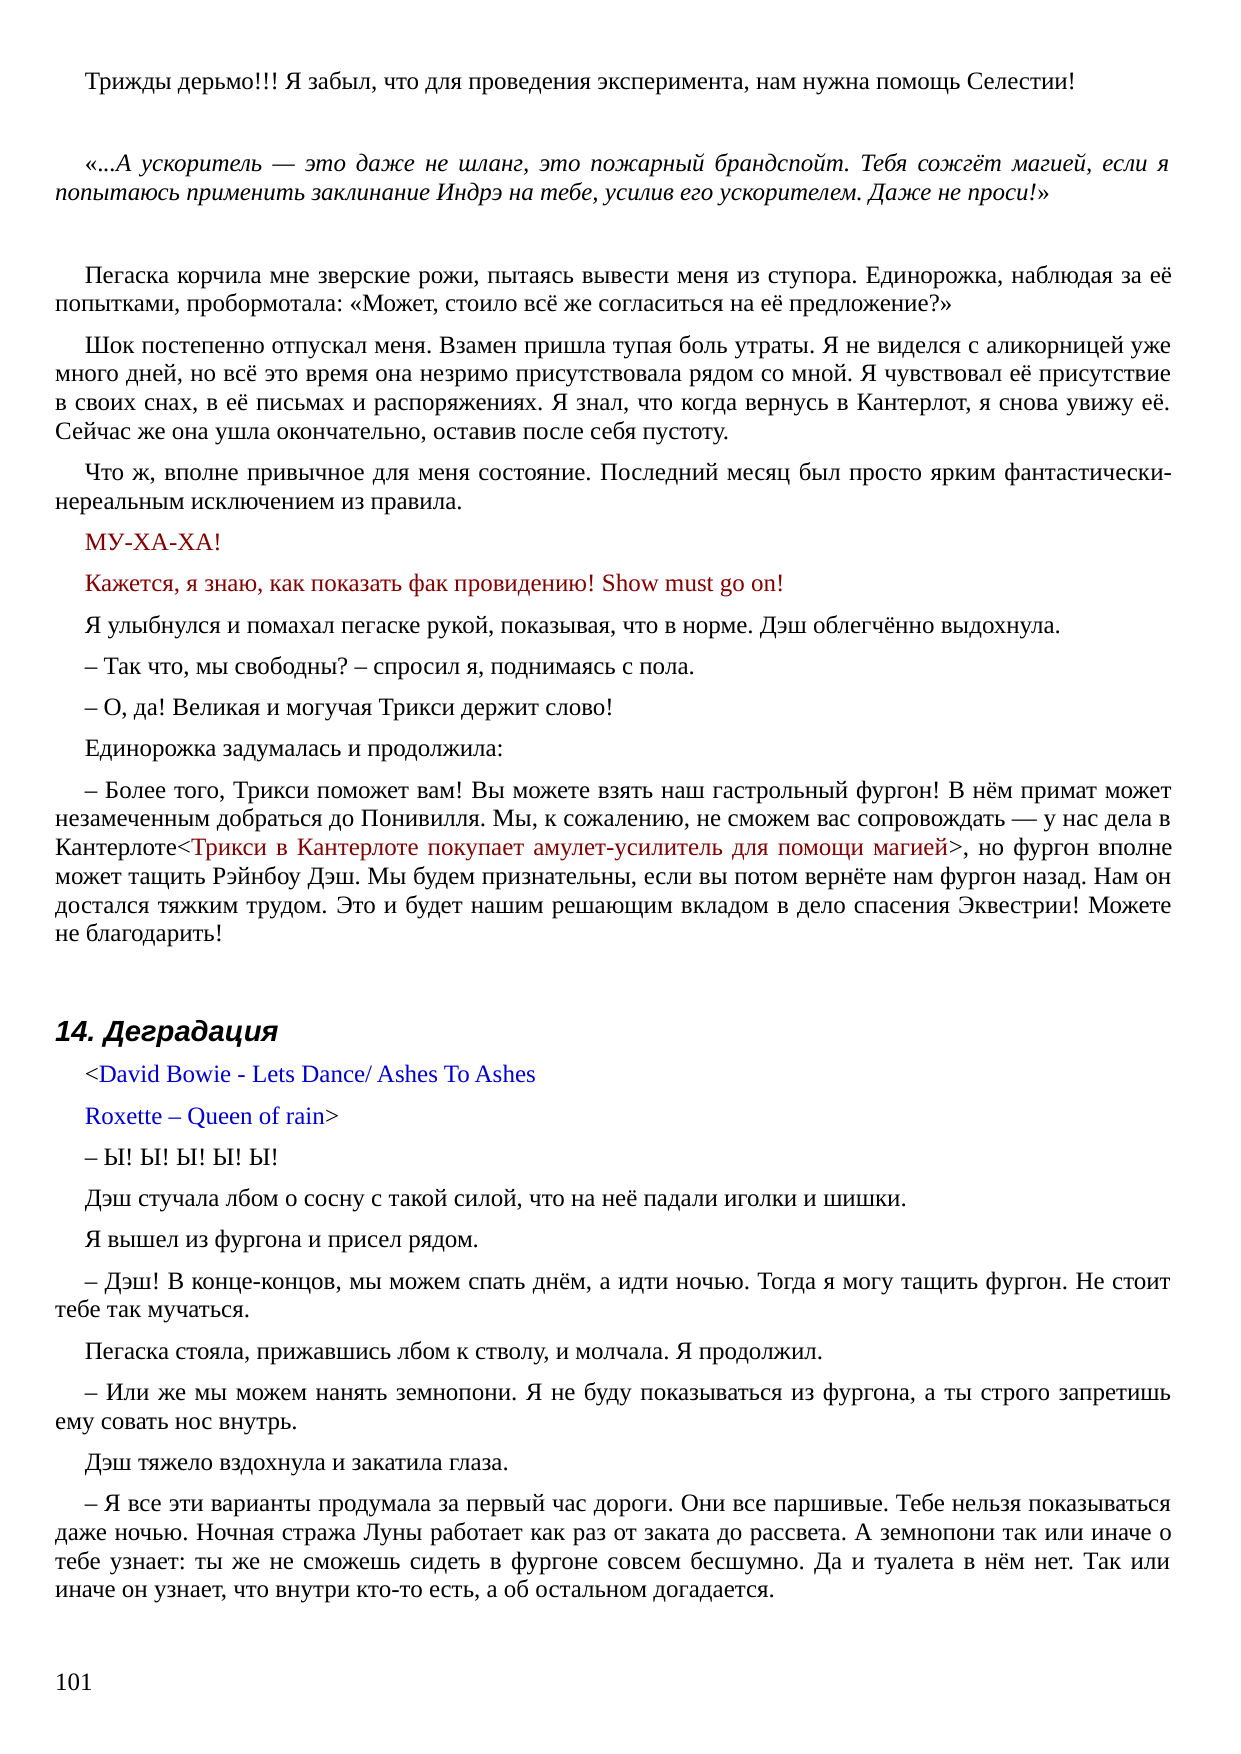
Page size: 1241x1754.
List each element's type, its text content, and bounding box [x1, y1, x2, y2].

text – Ы! Ы! Ы! Ы! Ы! [55, 1142, 1173, 1171]
text Что ж, вполне привычное для меня состояние. Последний месяц был просто ярким фантастически-нереальным исключением из правила. [55, 457, 1173, 515]
text Я вышел из фургона и присел рядом. [55, 1224, 1173, 1253]
text Я улыбнулся и помахал пегаске рукой, показывая, что в норме. Дэш облегчённо выдохнула. [55, 610, 1173, 638]
text – Так что, мы свободны? – спросил я, поднимаясь с пола. [55, 651, 1173, 680]
text Дэш стучала лбом о сосну с такой силой, что на неё падали иголки и шишки. [55, 1183, 1173, 1212]
text – Более того, Трикси поможет вам! Вы можете взять наш гастрольный фургон! В нём примат может незамеченным добраться до Понивилля. Мы, к сожалению, не сможем вас сопровождать — у нас дела в Кантерлоте<Трикси в Кантерлоте покупает амулет-усилитель для помощи магией>, но фургон вполне может тащить Рэйнбоу Дэш. Мы будем признательны, если вы потом вернёте нам фургон назад. Нам он достался тяжким трудом. Это и будет нашим решающим вкладом в дело спасения Эквестрии! Можете не благодарить! [55, 775, 1173, 947]
text Пегаска стояла, прижавшись лбом к стволу, и молчала. Я продолжил. [55, 1336, 1173, 1364]
subtitle 14. Деградация [55, 1013, 1173, 1047]
text Дэш тяжело вздохнула и закатила глаза. [55, 1447, 1173, 1476]
text МУ-ХА-ХА! [55, 527, 1173, 556]
text – Дэш! В конце-концов, мы можем спать днём, а идти ночью. Тогда я могу тащить фургон. Не стоит тебе так мучаться. [55, 1266, 1173, 1323]
text Пегаска корчила мне зверские рожи, пытаясь вывести меня из ступора. Единорожка, наблюдая за её попытками, пробормотала: «Может, стоило всё же согласиться на её предложение?» [55, 260, 1173, 317]
text – Я все эти варианты продумала за первый час дороги. Они все паршивые. Тебе нельзя показываться даже ночью. Ночная стража Луны работает как раз от заката до рассвета. А земнопони так или иначе о тебе узнает: ты же не сможешь сидеть в фургоне совсем бесшумно. Да и туалета в нём нет. Так или иначе он узнает, что внутри кто-то есть, а об остальном догадается. [55, 1488, 1173, 1603]
text «...А ускоритель — это даже не шланг, это пожарный брандспойт. Тебя сожгёт магией, если я попытаюсь применить заклинание Индрэ на тебе, усилив его ускорителем. Даже не проси!» [55, 148, 1173, 206]
text Roxette – Queen of rain> [55, 1101, 1173, 1129]
text – Или же мы можем нанять земнопони. Я не буду показываться из фургона, а ты строго запретишь ему совать нос внутрь. [55, 1377, 1173, 1434]
text – О, да! Великая и могучая Трикси держит слово! [55, 692, 1173, 721]
text Шок постепенно отпускал меня. Взамен пришла тупая боль утраты. Я не виделся с аликорницей уже много дней, но всё это время она незримо присутствовала рядом со мной. Я чувствовал её присутствие в своих снах, в её письмах и распоряжениях. Я знал, что когда вернусь в Кантерлот, я снова увижу её. Сейчас же она ушла окончательно, оставив после себя пустоту. [55, 330, 1173, 445]
text <David Bowie - Lets Dance/ Ashes To Ashes [55, 1059, 1173, 1088]
text Трижды дерьмо!!! Я забыл, что для проведения эксперимента, нам нужна помощь Селестии! [55, 66, 1173, 95]
text Единорожка задумалась и продолжила: [55, 733, 1173, 762]
text Кажется, я знаю, как показать фак провидению! Show must go on! [55, 568, 1173, 597]
